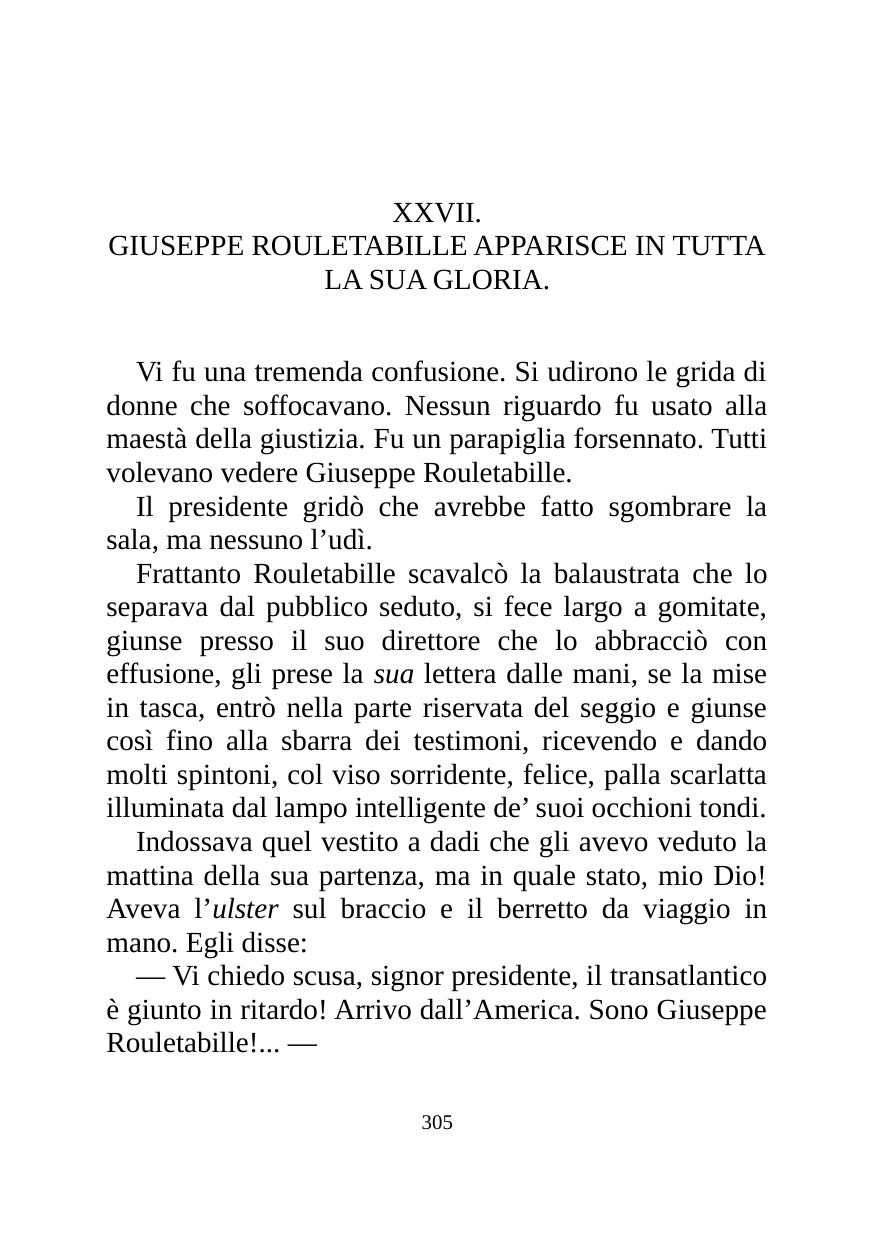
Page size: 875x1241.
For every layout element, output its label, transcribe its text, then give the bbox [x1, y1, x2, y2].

text Vi fu una tremenda confusione. Si udirono le grida di donne che soffocavano. Nessun riguardo fu usato alla maestà della giustizia. Fu un parapiglia forsennato. Tutti volevano vedere Giuseppe Rouletabille. [106, 354, 768, 489]
subtitle XXVII. GIUSEPPE ROULETABILLE APPARISCE IN TUTTA LA SUA GLORIA. [106, 195, 768, 295]
text — Vi chiedo scusa, signor presidente, il transatlantico è giunto in ritardo! Arrivo dall’America. Sono Giuseppe Rouletabille!... — [106, 958, 768, 1059]
text Il presidente gridò che avrebbe fatto sgombrare la sala, ma nessuno l’udì. [106, 489, 768, 556]
text Frattanto Rouletabille scavalcò la balaustrata che lo separava dal pubblico seduto, si fece largo a gomitate, giunse presso il suo direttore che lo abbracciò con effusione, gli prese la sua lettera dalle mani, se la mise in tasca, entrò nella parte riservata del seggio e giunse così fino alla sbarra dei testimoni, ricevendo e dando molti spintoni, col viso sorridente, felice, palla scarlatta illuminata dal lampo intelligente de’ suoi occhioni tondi. [106, 556, 768, 824]
text Indossava quel vestito a dadi che gli avevo veduto la mattina della sua partenza, ma in quale stato, mio Dio! Aveva l’ulster sul braccio e il berretto da viaggio in mano. Egli disse: [106, 824, 768, 958]
